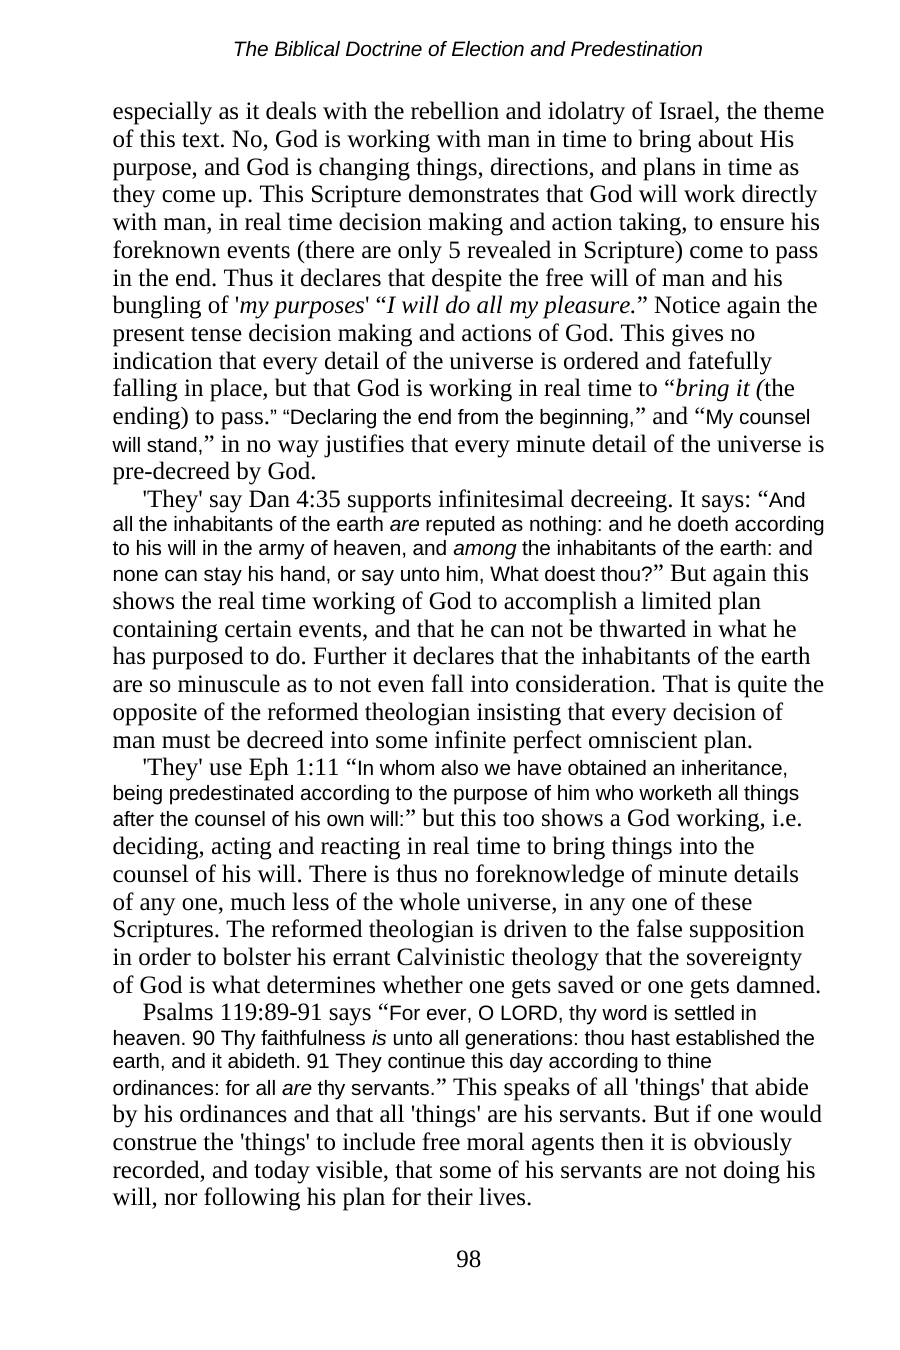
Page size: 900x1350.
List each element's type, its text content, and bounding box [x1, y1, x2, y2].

text Psalms 119:89-91 says “For ever, O LORD, thy word is settled in heaven. 90 Thy faithfulness is unto all generations: thou hast established the earth, and it abideth. 91 They continue this day according to thine ordinances: for all are thy servants.” This speaks of all 'things' that abide by his ordinances and that all 'things' are his servants. But if one would construe the 'things' to include free moral agents then it is obviously recorded, and today visible, that some of his servants are not doing his will, nor following his plan for their lives. [112, 998, 825, 1211]
text 'They' say Dan 4:35 supports infinitesimal decreeing. It says: “And all the inhabitants of the earth are reputed as nothing: and he doeth according to his will in the army of heaven, and among the inhabitants of the earth: and none can stay his hand, or say unto him, What doest thou?” But again this shows the real time working of God to accomplish a limited plan containing certain events, and that he can not be thwarted in what he has purposed to do. Further it declares that the inhabitants of the earth are so minuscule as to not even fall into consideration. That is quite the opposite of the reformed theologian insisting that every decision of man must be decreed into some infinite perfect omniscient plan. [112, 485, 825, 753]
text 'They' use Eph 1:11 “In whom also we have obtained an inheritance, being predestinated according to the purpose of him who worketh all things after the counsel of his own will:” but this too shows a God working, i.e. deciding, acting and reacting in real time to bring things into the counsel of his will. There is thus no foreknowledge of minute details of any one, much less of the whole universe, in any one of these Scriptures. The reformed theologian is driven to the false supposition in order to bolster his errant Calvinistic theology that the sovereignty of God is what determines whether one gets saved or one gets damned. [112, 753, 825, 998]
text especially as it deals with the rebellion and idolatry of Israel, the theme of this text. No, God is working with man in time to bring about His purpose, and God is changing things, directions, and plans in time as they come up. This Scripture demonstrates that God will work directly with man, in real time decision making and action taking, to ensure his foreknown events (there are only 5 revealed in Scripture) come to pass in the end. Thus it declares that despite the free will of man and his bungling of 'my purposes' “I will do all my pleasure.” Notice again the present tense decision making and actions of God. This gives no indication that every detail of the universe is ordered and fatefully falling in place, but that God is working in real time to “bring it (the ending) to pass.” “Declaring the end from the beginning,” and “My counsel will stand,” in no way justifies that every minute detail of the universe is pre-decreed by God. [112, 97, 825, 485]
